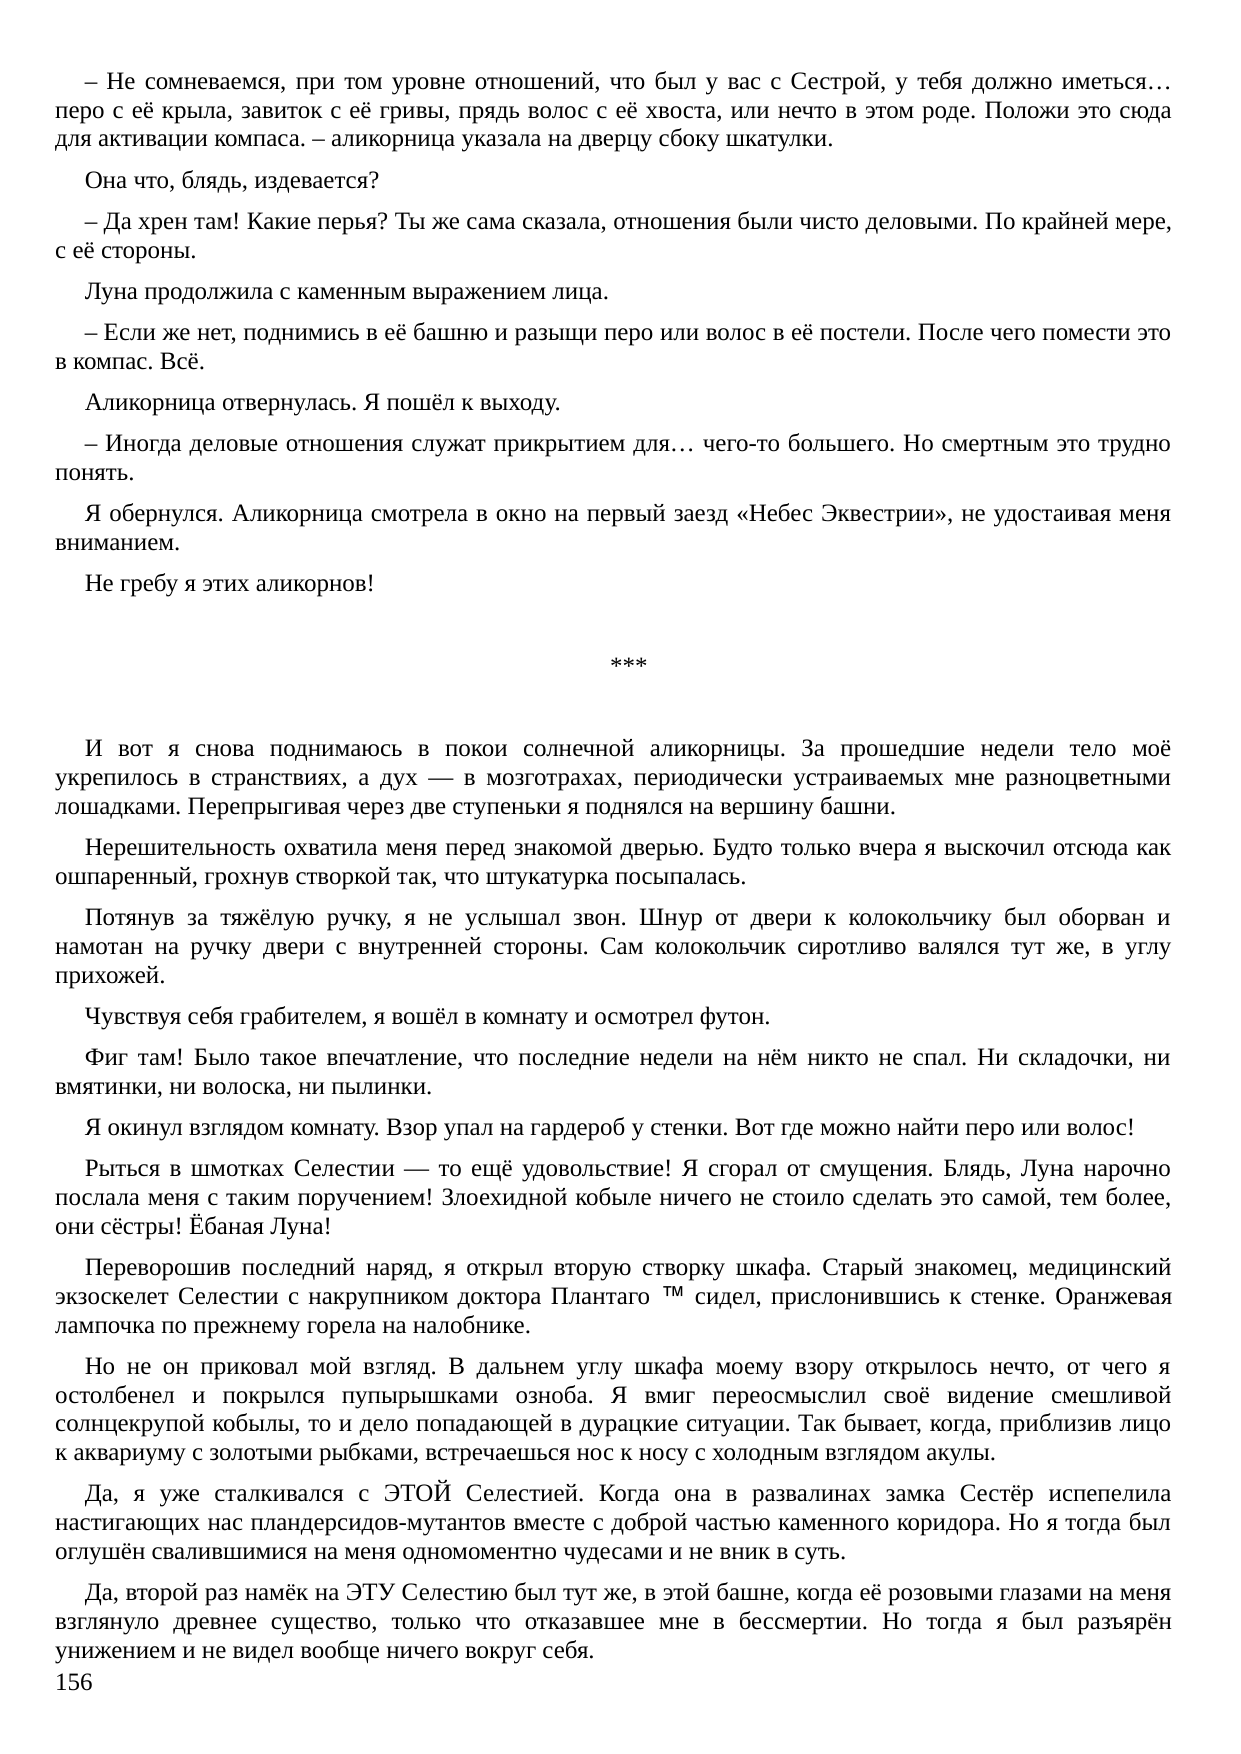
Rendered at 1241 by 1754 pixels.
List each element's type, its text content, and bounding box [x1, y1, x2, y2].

text Фиг там! Было такое впечатление, что последние недели на нём никто не спал. Ни складочки, ни вмятинки, ни волоска, ни пылинки. [55, 1042, 1173, 1100]
text Она что, блядь, издевается? [55, 165, 1173, 193]
text Да, второй раз намёк на ЭТУ Селестию был тут же, в этой башне, когда её розовыми глазами на меня взглянуло древнее существо, только что отказавшее мне в бессмертии. Но тогда я был разъярён унижением и не видел вообще ничего вокруг себя. [55, 1577, 1173, 1663]
text – Да хрен там! Какие перья? Ты же сама сказала, отношения были чисто деловыми. По крайней мере, с её стороны. [55, 206, 1173, 263]
text – Иногда деловые отношения служат прикрытием для… чего-то большего. Но смертным это трудно понять. [55, 428, 1173, 486]
text Луна продолжила с каменным выражением лица. [55, 276, 1173, 305]
text – Если же нет, поднимись в её башню и разыщи перо или волос в её постели. После чего помести это в компас. Всё. [55, 317, 1173, 375]
text Я окинул взглядом комнату. Взор упал на гардероб у стенки. Вот где можно найти перо или волос! [55, 1112, 1173, 1141]
text Аликорница отвернулась. Я пошёл к выходу. [55, 387, 1173, 416]
text *** [55, 651, 1173, 680]
text Чувствуя себя грабителем, я вошёл в комнату и осмотрел футон. [55, 1001, 1173, 1030]
text И вот я снова поднимаюсь в покои солнечной аликорницы. За прошедшие недели тело моё укрепилось в странствиях, а дух — в мозготрахах, периодически устраиваемых мне разноцветными лошадками. Перепрыгивая через две ступеньки я поднялся на вершину башни. [55, 733, 1173, 820]
text Потянув за тяжёлую ручку, я не услышал звон. Шнур от двери к колокольчику был оборван и намотан на ручку двери с внутренней стороны. Сам колокольчик сиротливо валялся тут же, в углу прихожей. [55, 902, 1173, 988]
text Не гребу я этих аликорнов! [55, 568, 1173, 597]
text Я обернулся. Аликорница смотрела в окно на первый заезд «Небес Эквестрии», не удостаивая меня вниманием. [55, 498, 1173, 556]
text – Не сомневаемся, при том уровне отношений, что был у вас с Сестрой, у тебя должно иметься… перо с её крыла, завиток с её гривы, прядь волос с её хвоста, или нечто в этом роде. Положи это сюда для активации компаса. – аликорница указала на дверцу сбоку шкатулки. [55, 66, 1173, 152]
text Рыться в шмотках Селестии — то ещё удовольствие! Я сгорал от смущения. Блядь, Луна нарочно послала меня с таким поручением! Злоехидной кобыле ничего не стоило сделать это самой, тем более, они сёстры! Ёбаная Луна! [55, 1153, 1173, 1240]
text Да, я уже сталкивался с ЭТОЙ Селестией. Когда она в развалинах замка Сестёр испепелила настигающих нас пландерсидов-мутантов вместе с доброй частью каменного коридора. Но я тогда был оглушён свалившимися на меня одномоментно чудесами и не вник в суть. [55, 1478, 1173, 1565]
text Но не он приковал мой взгляд. В дальнем углу шкафа моему взору открылось нечто, от чего я остолбенел и покрылся пупырышками озноба. Я вмиг переосмыслил своё видение смешливой солнцекрупой кобылы, то и дело попадающей в дурацкие ситуации. Так бывает, когда, приблизив лицо к аквариуму с золотыми рыбками, встречаешься нос к носу с холодным взглядом акулы. [55, 1351, 1173, 1466]
text Переворошив последний наряд, я открыл вторую створку шкафа. Старый знакомец, медицинский экзоскелет Селестии с накрупником доктора Плантаго  сидел, прислонившись к стенке. Оранжевая лампочка по прежнему горела на налобнике. [55, 1252, 1173, 1338]
text Нерешительность охватила меня перед знакомой дверью. Будто только вчера я выскочил отсюда как ошпаренный, грохнув створкой так, что штукатурка посыпалась. [55, 832, 1173, 890]
